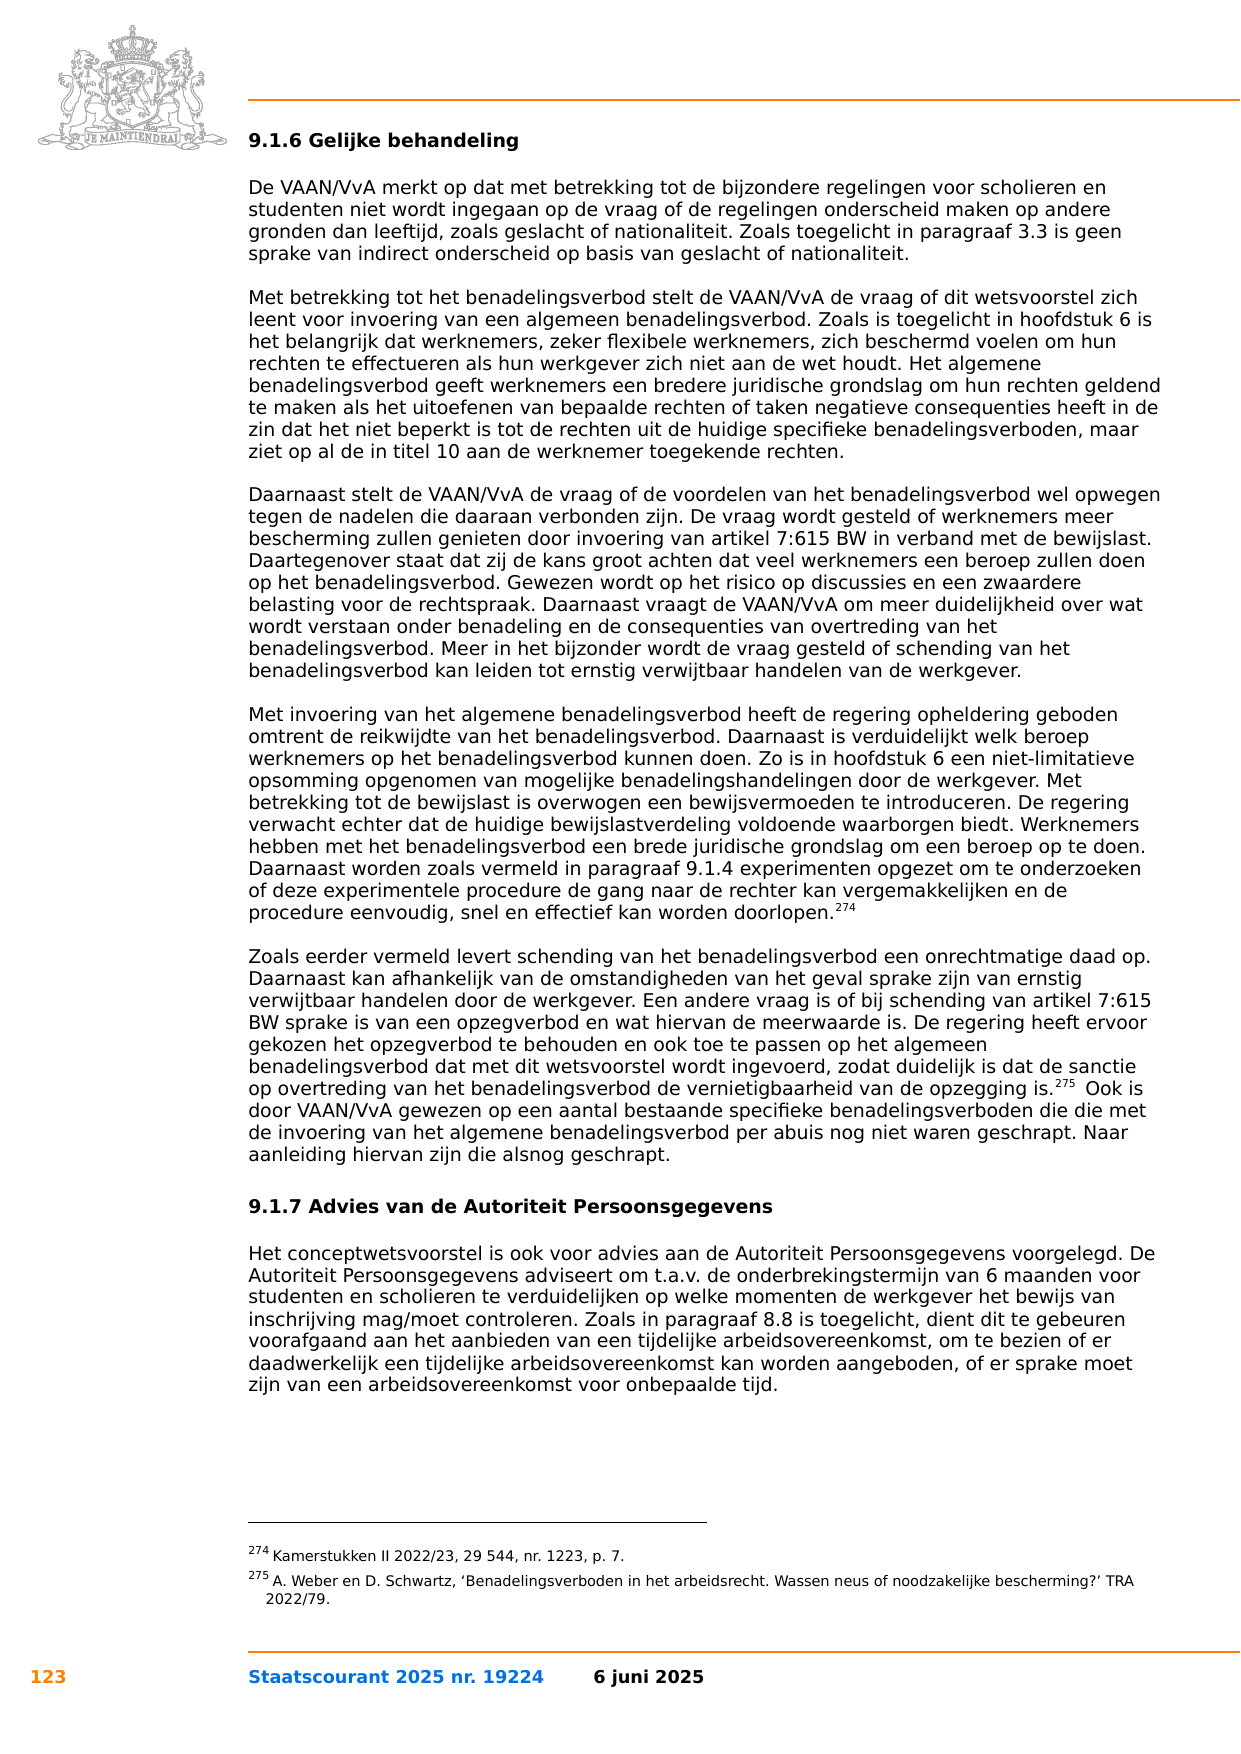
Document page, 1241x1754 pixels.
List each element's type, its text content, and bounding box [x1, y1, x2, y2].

text Daarnaast stelt de VAAN/VvA de vraag of de voordelen van het benadelingsverbod wel opwegen tegen de nadelen die daaraan verbonden zijn. De vraag wordt gesteld of werknemers meer bescherming zullen genieten door invoering van artikel 7:615 BW in verband met de bewijslast. Daartegenover staat dat zij de kans groot achten dat veel werknemers een beroep zullen doen op het benadelingsverbod. Gewezen wordt op het risico op discussies en een zwaardere belasting voor de rechtspraak. Daarnaast vraagt de VAAN/VvA om meer duidelijkheid over wat wordt verstaan onder benadeling en de consequenties van overtreding van het benadelingsverbod. Meer in het bijzonder wordt de vraag gesteld of schending van het benadelingsverbod kan leiden tot ernstig verwijtbaar handelen van de werkgever. [248, 484, 1163, 682]
text Kamerstukken II 2022/23, 29 544, nr. 1223, p. 7. [248, 1544, 1163, 1566]
text De VAAN/VvA merkt op dat met betrekking tot de bijzondere regelingen voor scholieren en studenten niet wordt ingegaan op de vraag of de regelingen onderscheid maken op andere gronden dan leeftijd, zoals geslacht of nationaliteit. Zoals toegelicht in paragraaf 3.3 is geen sprake van indirect onderscheid op basis van geslacht of nationaliteit. [248, 177, 1163, 265]
subtitle 9.1.6 Gelijke behandeling [248, 130, 1163, 152]
text Met betrekking tot het benadelingsverbod stelt de VAAN/VvA de vraag of dit wetsvoorstel zich leent voor invoering van een algemeen benadelingsverbod. Zoals is toegelicht in hoofdstuk 6 is het belangrijk dat werknemers, zeker flexibele werknemers, zich beschermd voelen om hun rechten te effectueren als hun werkgever zich niet aan de wet houdt. Het algemene benadelingsverbod geeft werknemers een bredere juridische grondslag om hun rechten geldend te maken als het uitoefenen van bepaalde rechten of taken negatieve consequenties heeft in de zin dat het niet beperkt is tot de rechten uit de huidige specifieke benadelingsverboden, maar ziet op al de in titel 10 aan de werknemer toegekende rechten. [248, 287, 1163, 462]
text Met invoering van het algemene benadelingsverbod heeft de regering opheldering geboden omtrent de reikwijdte van het benadelingsverbod. Daarnaast is verduidelijkt welk beroep werknemers op het benadelingsverbod kunnen doen. Zo is in hoofdstuk 6 een niet-limitatieve opsomming opgenomen van mogelijke benadelingshandelingen door de werkgever. Met betrekking tot de bewijslast is overwogen een bewijsvermoeden te introduceren. De regering verwacht echter dat de huidige bewijslastverdeling voldoende waarborgen biedt. Werknemers hebben met het benadelingsverbod een brede juridische grondslag om een beroep op te doen. Daarnaast worden zoals vermeld in paragraaf 9.1.4 experimenten opgezet om te onderzoeken of deze experimentele procedure de gang naar de rechter kan vergemakkelijken en de procedure eenvoudig, snel en effectief kan worden doorlopen. [248, 704, 1163, 924]
text Het conceptwetsvoorstel is ook voor advies aan de Autoriteit Persoonsgegevens voorgelegd. De Autoriteit Persoonsgegevens adviseert om t.a.v. de onderbrekingstermijn van 6 maanden voor studenten en scholieren te verduidelijken op welke momenten de werkgever het bewijs van inschrijving mag/moet controleren. Zoals in paragraaf 8.8 is toegelicht, dient dit te gebeuren voorafgaand aan het aanbieden van een tijdelijke arbeidsovereenkomst, om te bezien of er daadwerkelijk een tijdelijke arbeidsovereenkomst kan worden aangeboden, of er sprake moet zijn van een arbeidsovereenkomst voor onbepaalde tijd. [248, 1242, 1163, 1396]
text A. Weber en D. Schwartz, ‘Benadelingsverboden in het arbeidsrecht. Wassen neus of noodzakelijke bescherming?’ TRA 2022/79. [248, 1569, 1163, 1608]
subtitle 9.1.7 Advies van de Autoriteit Persoonsgegevens [248, 1196, 1163, 1217]
text Zoals eerder vermeld levert schending van het benadelingsverbod een onrechtmatige daad op. Daarnaast kan afhankelijk van de omstandigheden van het geval sprake zijn van ernstig verwijtbaar handelen door de werkgever. Een andere vraag is of bij schending van artikel 7:615 BW sprake is van een opzegverbod en wat hiervan de meerwaarde is. De regering heeft ervoor gekozen het opzegverbod te behouden en ook toe te passen op het algemeen benadelingsverbod dat met dit wetsvoorstel wordt ingevoerd, zodat duidelijk is dat de sanctie op overtreding van het benadelingsverbod de vernietigbaarheid van de opzegging is. Ook is door VAAN/VvA gewezen op een aantal bestaande specifieke benadelingsverboden die die met de invoering van het algemene benadelingsverbod per abuis nog niet waren geschrapt. Naar aanleiding hiervan zijn die alsnog geschrapt. [248, 946, 1163, 1166]
picture [38, 25, 227, 150]
